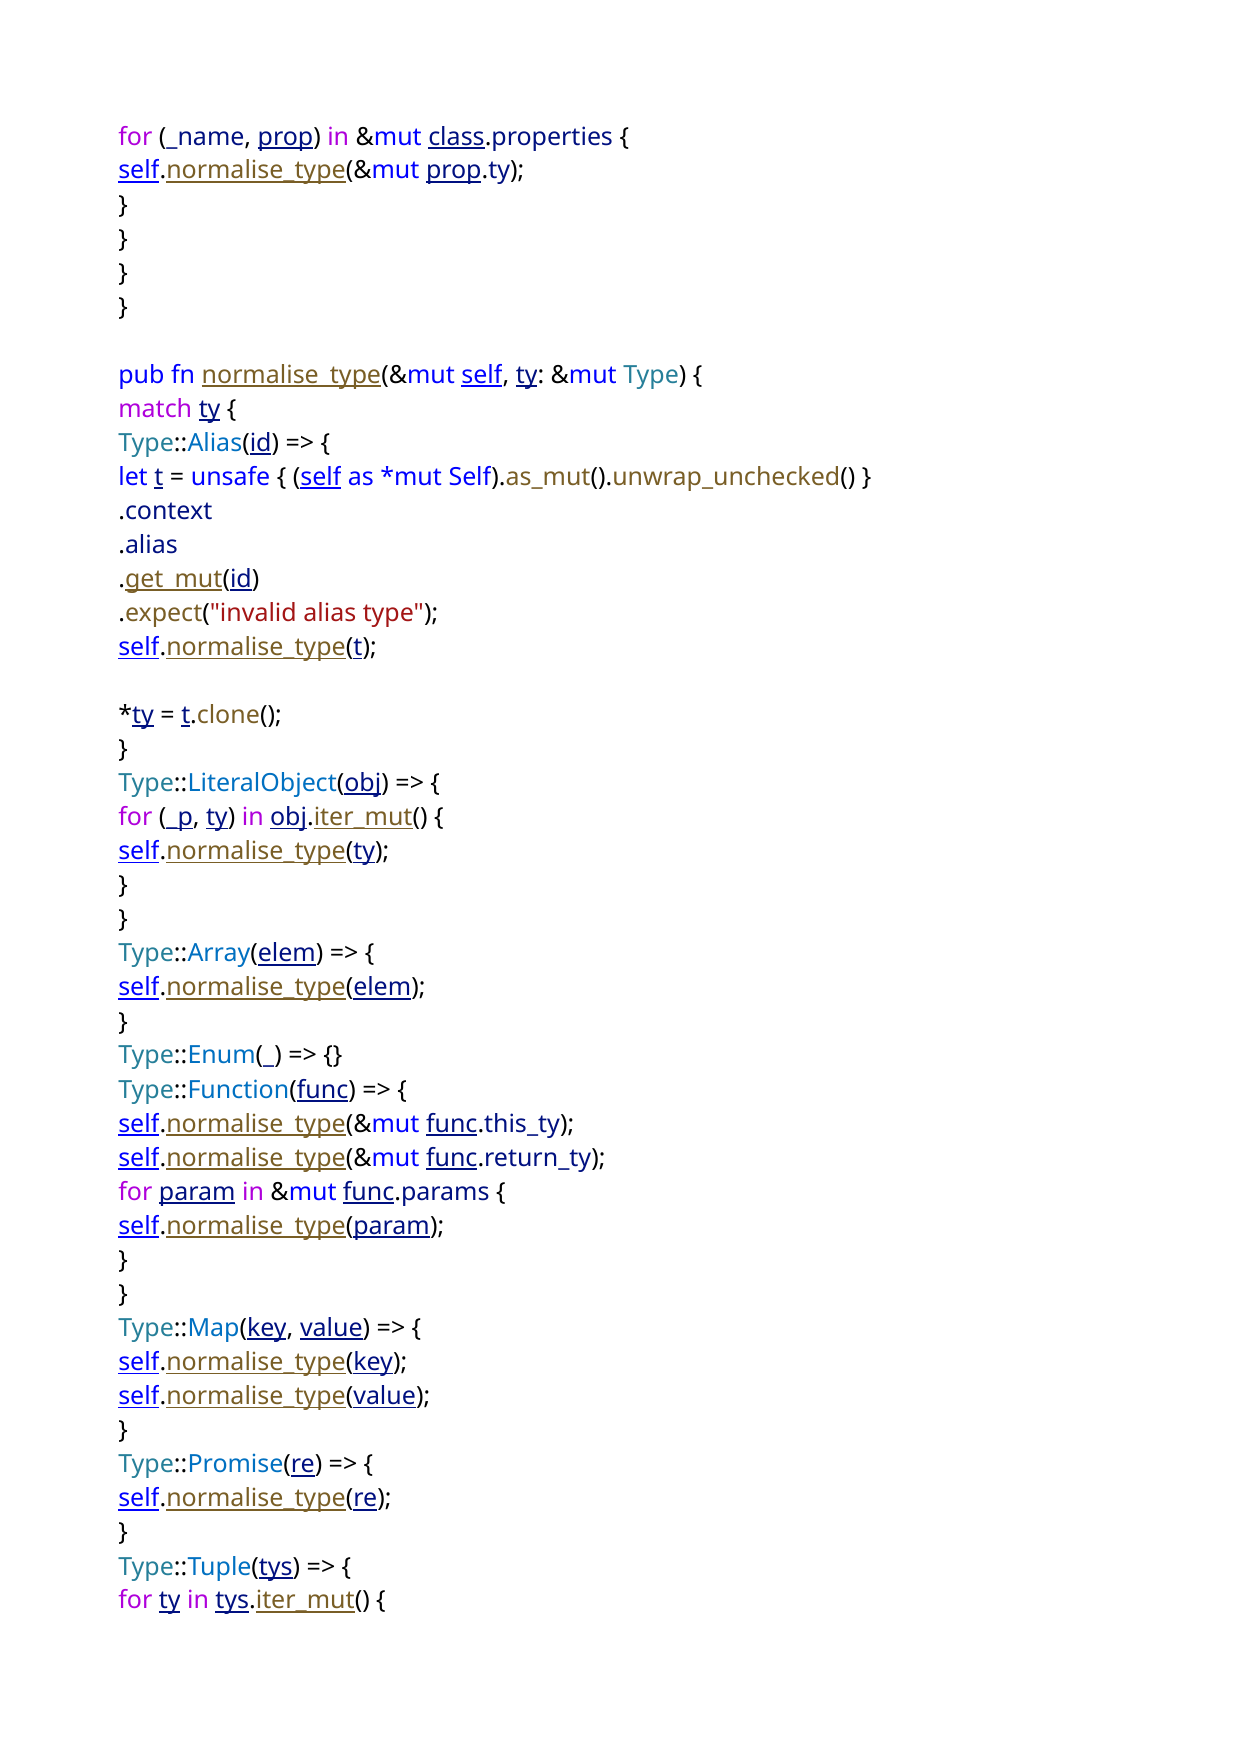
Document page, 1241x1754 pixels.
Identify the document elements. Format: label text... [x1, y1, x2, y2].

text } [118, 731, 1122, 765]
text self.normalise_type(param); [118, 1207, 1122, 1242]
text } [118, 288, 1122, 322]
text } [118, 1412, 1122, 1446]
text } [118, 867, 1122, 901]
text self.normalise_type(key); [118, 1344, 1122, 1378]
text for param in &mut func.params { [118, 1173, 1122, 1207]
text Type::LiteralObject(obj) => { [118, 765, 1122, 799]
text *ty = t.clone(); [118, 697, 1122, 731]
text } [118, 220, 1122, 254]
text self.normalise_type(&mut prop.ty); [118, 152, 1122, 186]
text } [118, 1514, 1122, 1548]
text Type::Map(key, value) => { [118, 1310, 1122, 1344]
text } [118, 1276, 1122, 1310]
text .get_mut(id) [118, 561, 1122, 595]
text .context [118, 492, 1122, 527]
text self.normalise_type(&mut func.return_ty); [118, 1139, 1122, 1173]
text Type::Tuple(tys) => { [118, 1548, 1122, 1582]
text } [118, 186, 1122, 220]
text self.normalise_type(&mut func.this_ty); [118, 1105, 1122, 1139]
text Type::Alias(id) => { [118, 424, 1122, 458]
text for ty in tys.iter_mut() { [118, 1582, 1122, 1616]
text for (_name, prop) in &mut class.properties { [118, 118, 1122, 152]
text Type::Array(elem) => { [118, 935, 1122, 969]
text match ty { [118, 390, 1122, 424]
text Type::Function(func) => { [118, 1071, 1122, 1105]
text .alias [118, 527, 1122, 561]
text .expect("invalid alias type"); [118, 595, 1122, 629]
text let t = unsafe { (self as *mut Self).as_mut().unwrap_unchecked() } [118, 458, 1122, 492]
text Type::Promise(re) => { [118, 1446, 1122, 1480]
text for (_p, ty) in obj.iter_mut() { [118, 799, 1122, 833]
text self.normalise_type(value); [118, 1378, 1122, 1412]
text self.normalise_type(elem); [118, 969, 1122, 1003]
text self.normalise_type(re); [118, 1480, 1122, 1514]
text } [118, 254, 1122, 288]
text self.normalise_type(ty); [118, 833, 1122, 867]
text self.normalise_type(t); [118, 629, 1122, 663]
text } [118, 901, 1122, 935]
text } [118, 1003, 1122, 1037]
text } [118, 1242, 1122, 1276]
text Type::Enum(_) => {} [118, 1037, 1122, 1071]
text pub fn normalise_type(&mut self, ty: &mut Type) { [118, 356, 1122, 390]
